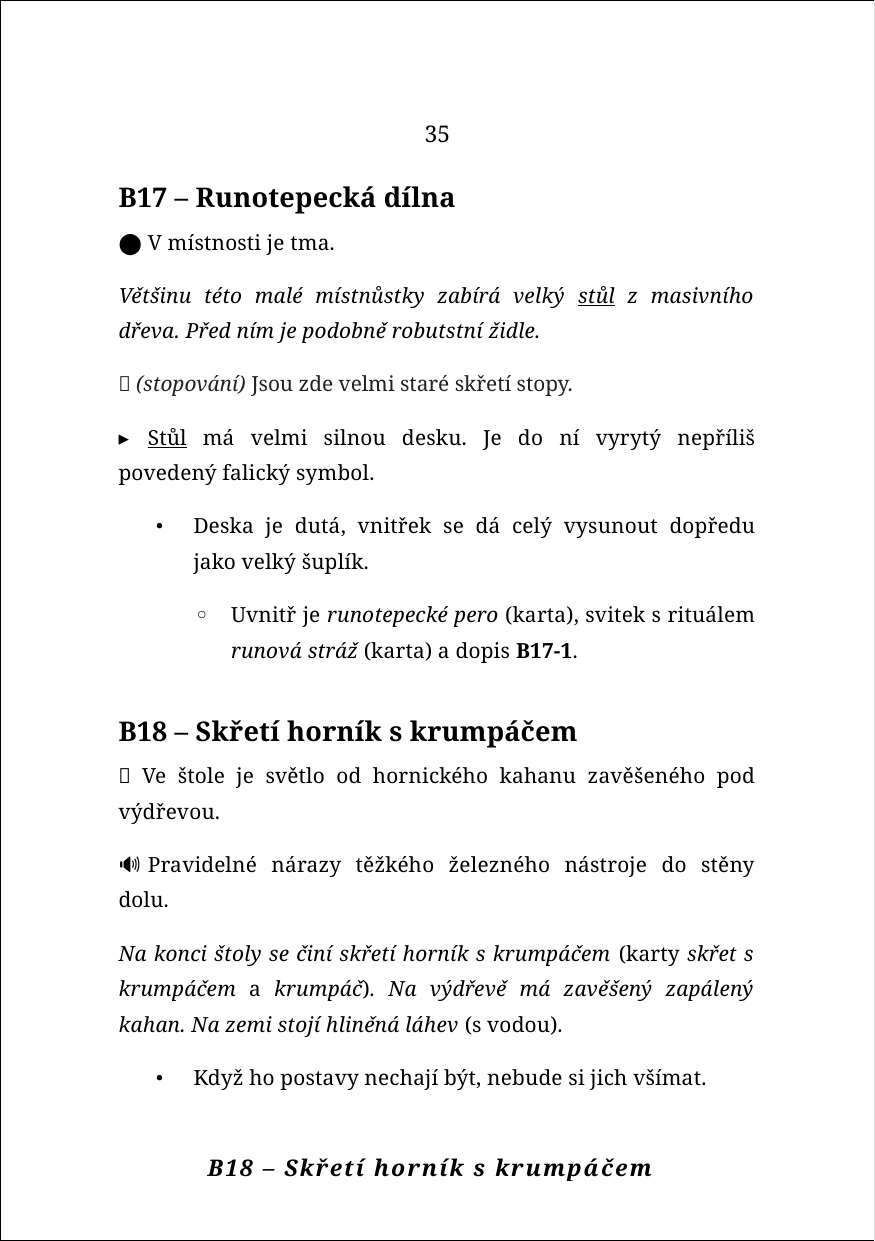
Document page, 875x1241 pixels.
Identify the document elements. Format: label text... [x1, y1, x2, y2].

text 💡 Ve štole je světlo od hornického kahanu zavěšeného pod výdřevou. [118, 761, 756, 825]
text 🔊 Pravidelné nárazy těžkého železného nástroje do stěny dolu. [118, 850, 756, 914]
subtitle B17 – Runotepecká dílna [118, 179, 756, 216]
text ⬤ V místnosti je tma. [118, 228, 756, 256]
list Uvnitř je runotepecké pero (karta), svitek s rituálem runová stráž (karta) a dopis B17-1. [193, 600, 756, 664]
text Většinu této malé místnůstky zabírá velký stůl z masivního dřeva. Před ním je podobně robutstní židle. [118, 281, 756, 345]
text ▸ Stůl má velmi silnou desku. Je do ní vyrytý nepříliš povedený falický symbol. [118, 423, 756, 487]
text 👣 (stopování) Jsou zde velmi staré skřetí stopy. [118, 369, 756, 398]
list Deska je dutá, vnitřek se dá celý vysunout dopředu jako velký šuplík. [156, 512, 756, 576]
list Když ho postavy nechají být, nebude si jich všímat. [156, 1063, 756, 1092]
subtitle B18 – Skřetí horník s krumpáčem [118, 713, 756, 749]
text Na konci štoly se činí skřetí horník s krumpáčem (karty skřet s krumpáčem a krumpáč). Na výdřevě má zavěšený zapálený kahan. Na zemi stojí hliněná láhev (s vodou). [118, 939, 756, 1038]
